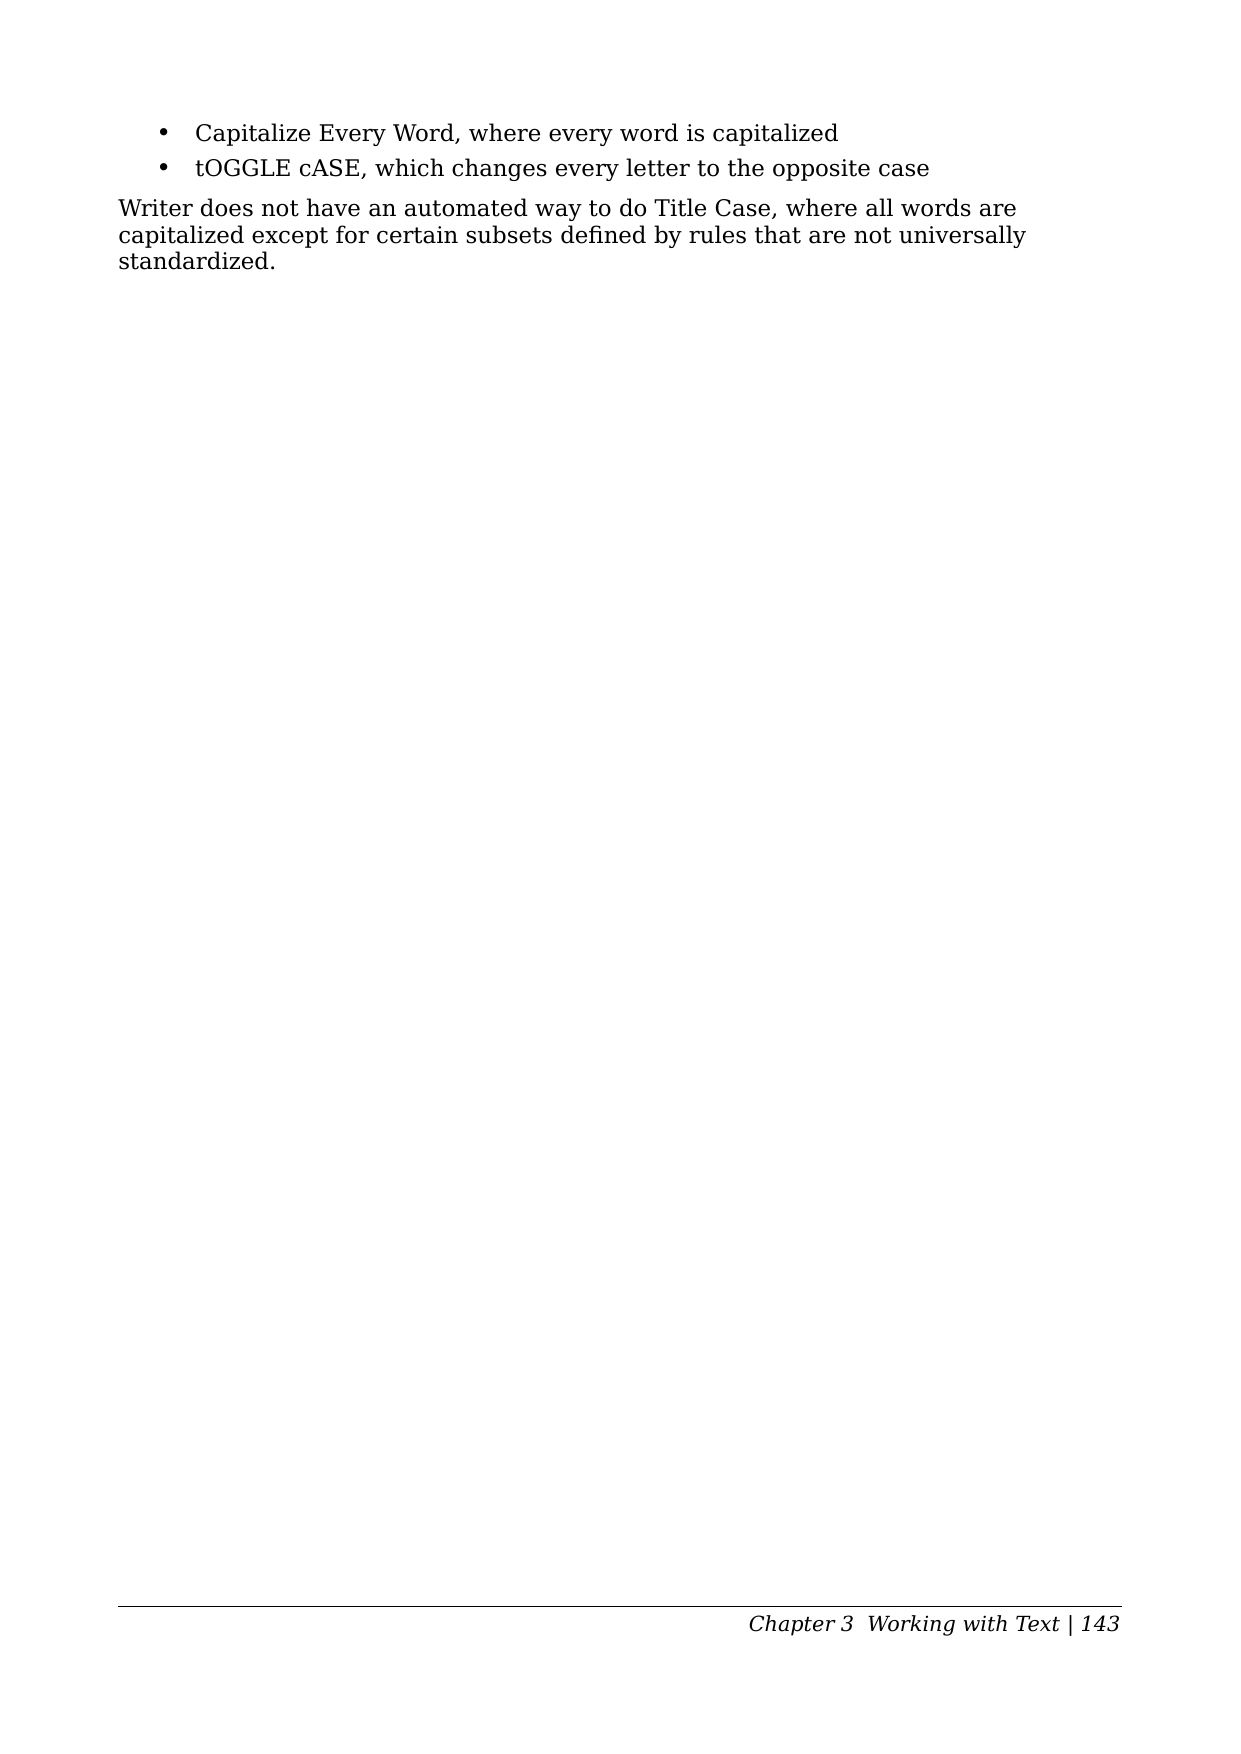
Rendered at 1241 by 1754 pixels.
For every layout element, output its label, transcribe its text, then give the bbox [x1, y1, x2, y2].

list Capitalize Every Word, where every word is capitalized [156, 118, 1122, 147]
list tOGGLE cASE, which changes every letter to the opposite case [156, 153, 1122, 183]
text Writer does not have an automated way to do Title Case, where all words are capitalized except for certain subsets defined by rules that are not universally standardized. [118, 195, 1122, 275]
